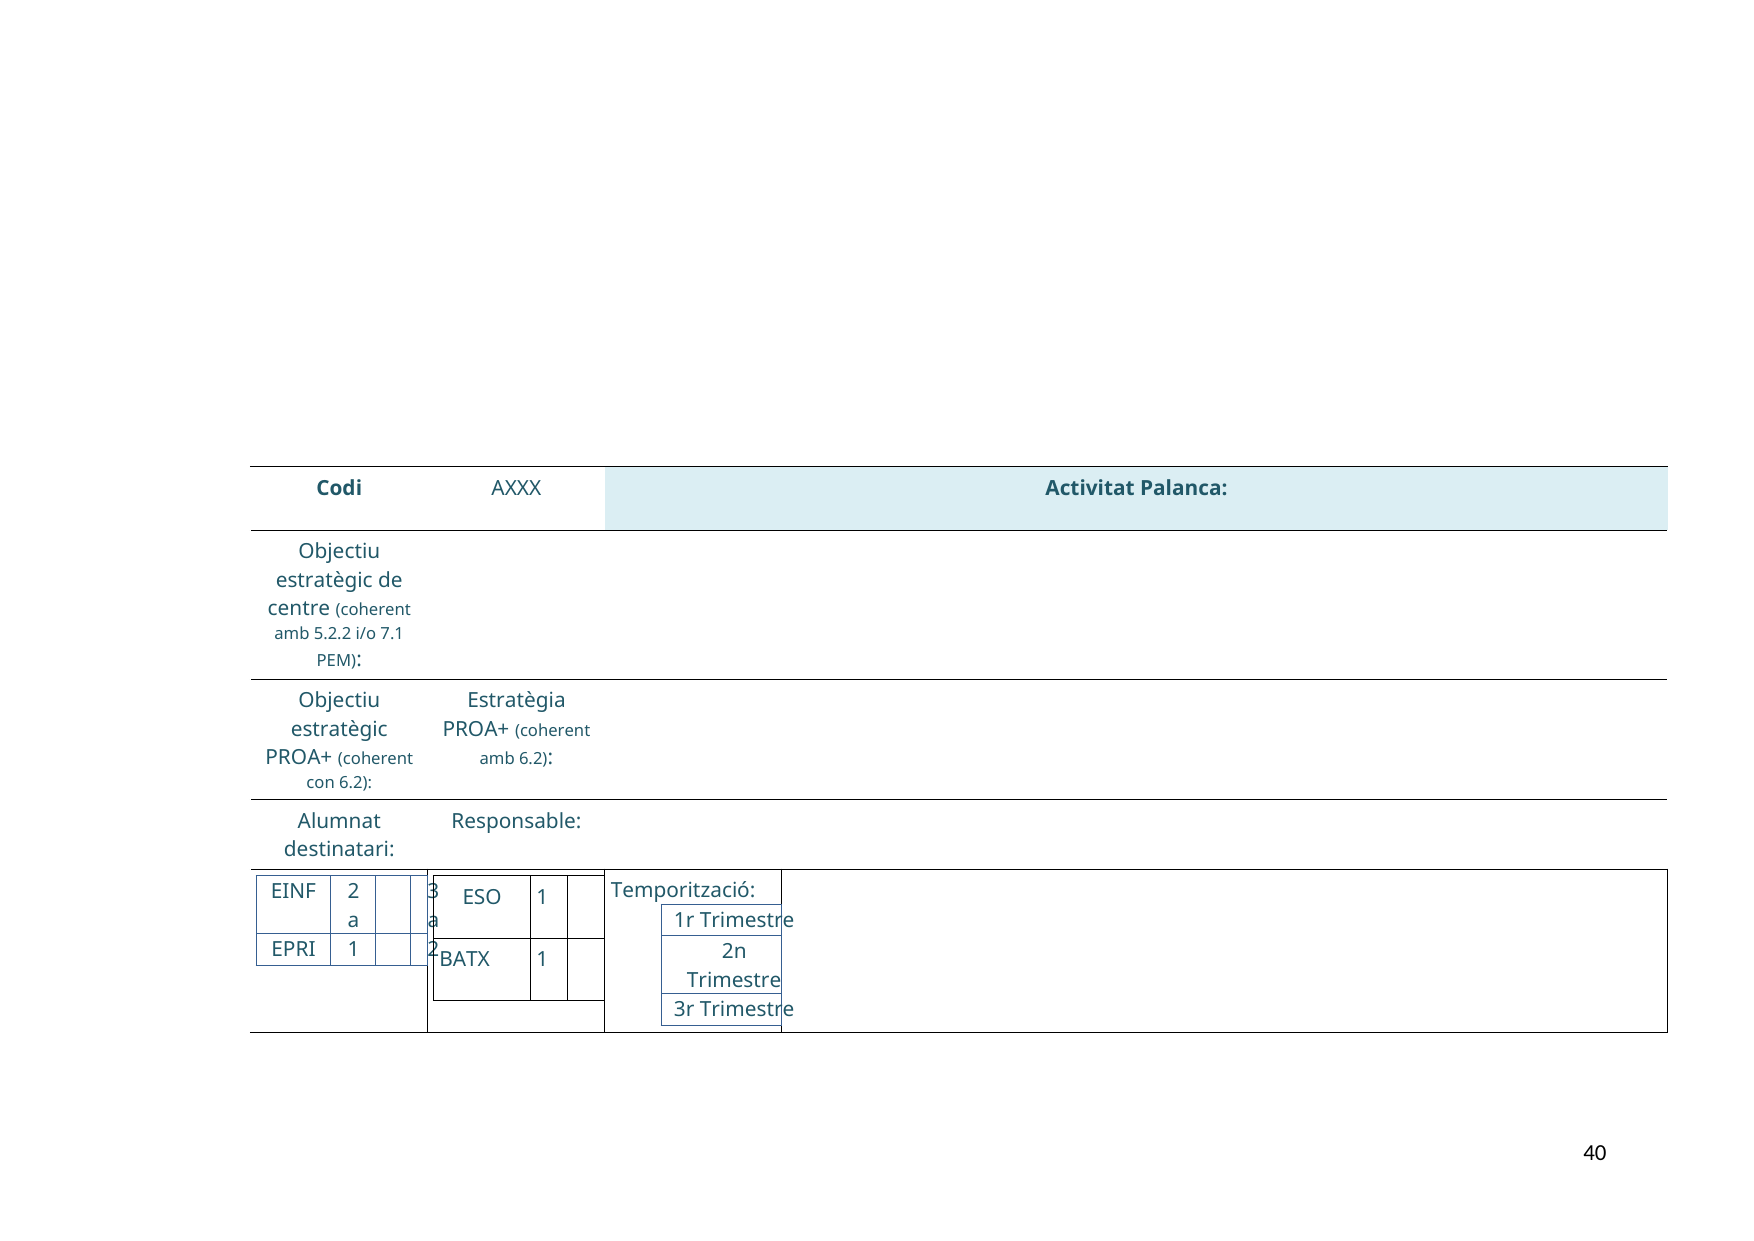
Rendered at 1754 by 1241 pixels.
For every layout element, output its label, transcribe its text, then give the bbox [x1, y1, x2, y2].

table_cell [428, 870, 604, 884]
table_header 2a [331, 876, 375, 933]
table_cell Estratègia PROA+ (coherent amb 6.2): [428, 680, 605, 799]
table_cell 3r Trimestre [662, 994, 781, 1025]
table_cell Objectiu estratègic PROA+ (coherent con 6.2): [251, 680, 428, 799]
table_cell [251, 870, 427, 1032]
table_cell [782, 870, 1667, 1032]
table_cell [605, 799, 1668, 868]
table_cell [605, 530, 1668, 679]
table_cell [74, 680, 250, 799]
table_cell [605, 679, 1668, 799]
table_cell [428, 898, 433, 922]
table_cell EPRI [257, 934, 330, 965]
table_cell [74, 870, 250, 1032]
table_cell [376, 934, 410, 965]
table_cell Alumnat destinatari: [251, 800, 428, 868]
table_header 3a [411, 876, 427, 933]
table_cell [428, 956, 604, 1032]
table_cell Responsable: [428, 800, 605, 868]
table_header [568, 876, 604, 937]
table_header [74, 467, 250, 530]
table_cell [428, 531, 605, 679]
table_header EINF [257, 876, 330, 933]
table_header Activitat Palanca: [605, 467, 1668, 530]
table_header 1r Trimestre [662, 905, 781, 935]
table_cell 2n Trimestre [662, 936, 781, 993]
table_header 1 [531, 876, 567, 937]
table_cell 1 [331, 934, 375, 965]
table_cell [428, 942, 433, 954]
table_cell 1 [531, 939, 567, 999]
table_header ESO [434, 876, 530, 937]
table_cell Objectiu estratègic de centre (coherent amb 5.2.2 i/o 7.1 PEM): [251, 531, 428, 679]
table_header [376, 876, 410, 933]
table_header Codi [251, 467, 428, 530]
table_cell [74, 800, 250, 868]
table_cell Temporització: [605, 870, 781, 1032]
table_cell BATX [434, 939, 530, 999]
table_cell [74, 531, 250, 679]
table_cell [428, 884, 433, 897]
table_cell 2 [411, 934, 427, 965]
table_header AXXX [428, 467, 605, 530]
table_cell [428, 926, 433, 942]
table_cell [568, 939, 604, 999]
